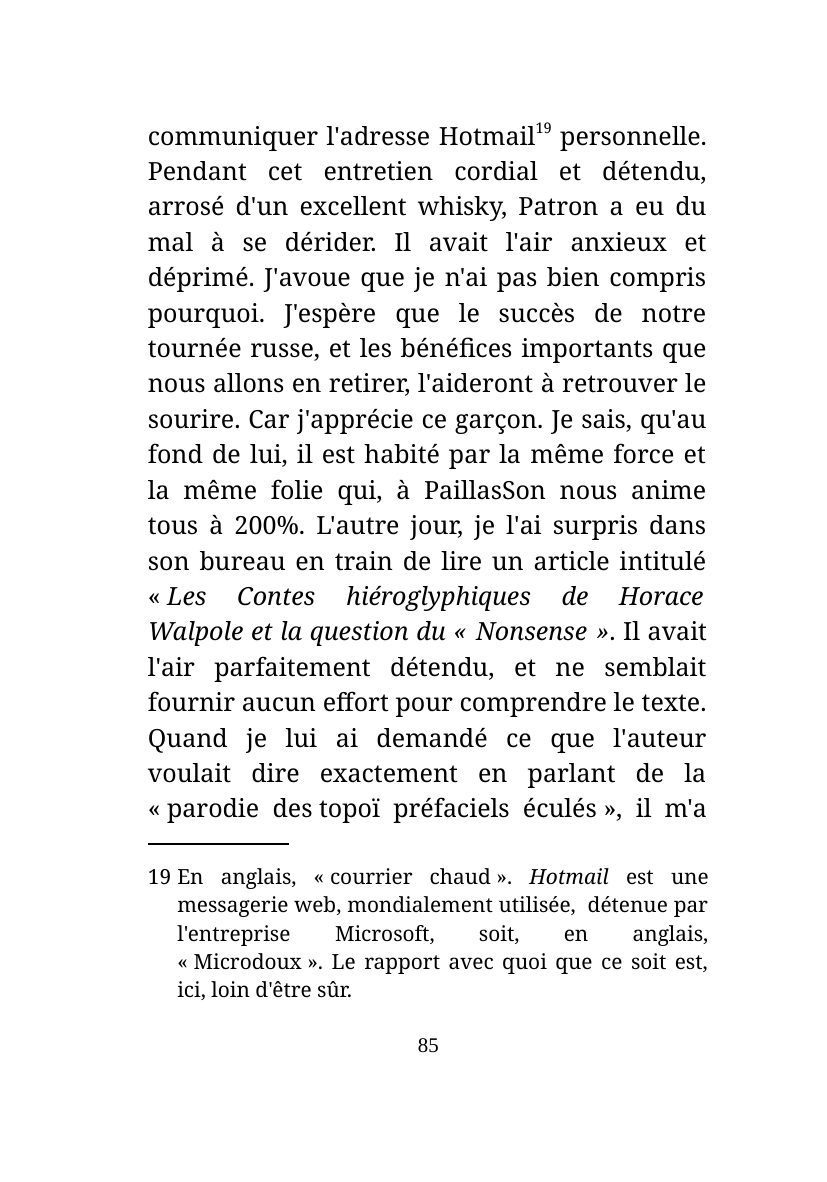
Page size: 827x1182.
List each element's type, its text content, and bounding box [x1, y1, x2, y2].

text En anglais, « courrier chaud ». Hotmail est une messagerie web, mondialement utilisée, détenue par l'entreprise Microsoft, soit, en anglais, « Microdoux ». Le rapport avec quoi que ce soit est, ici, loin d'être sûr. [148, 862, 709, 1004]
text communiquer l'adresse Hotmail personnelle. Pendant cet entretien cordial et détendu, arrosé d'un excellent whisky, Patron a eu du mal à se dérider. Il avait l'air anxieux et déprimé. J'avoue que je n'ai pas bien compris pourquoi. J'espère que le succès de notre tournée russe, et les bénéfices importants que nous allons en retirer, l'aideront à retrouver le sourire. Car j'apprécie ce garçon. Je sais, qu'au fond de lui, il est habité par la même force et la même folie qui, à PaillasSon nous anime tous à 200%. L'autre jour, je l'ai surpris dans son bureau en train de lire un article intitulé « Les Contes hiéroglyphiques de Horace Walpole et la question du « Nonsense ». Il avait l'air parfaitement détendu, et ne semblait fournir aucun effort pour comprendre le texte. Quand je lui ai demandé ce que l'auteur voulait dire exactement en parlant de la « parodie des topoï préfaciels éculés », il m'a [148, 118, 707, 825]
